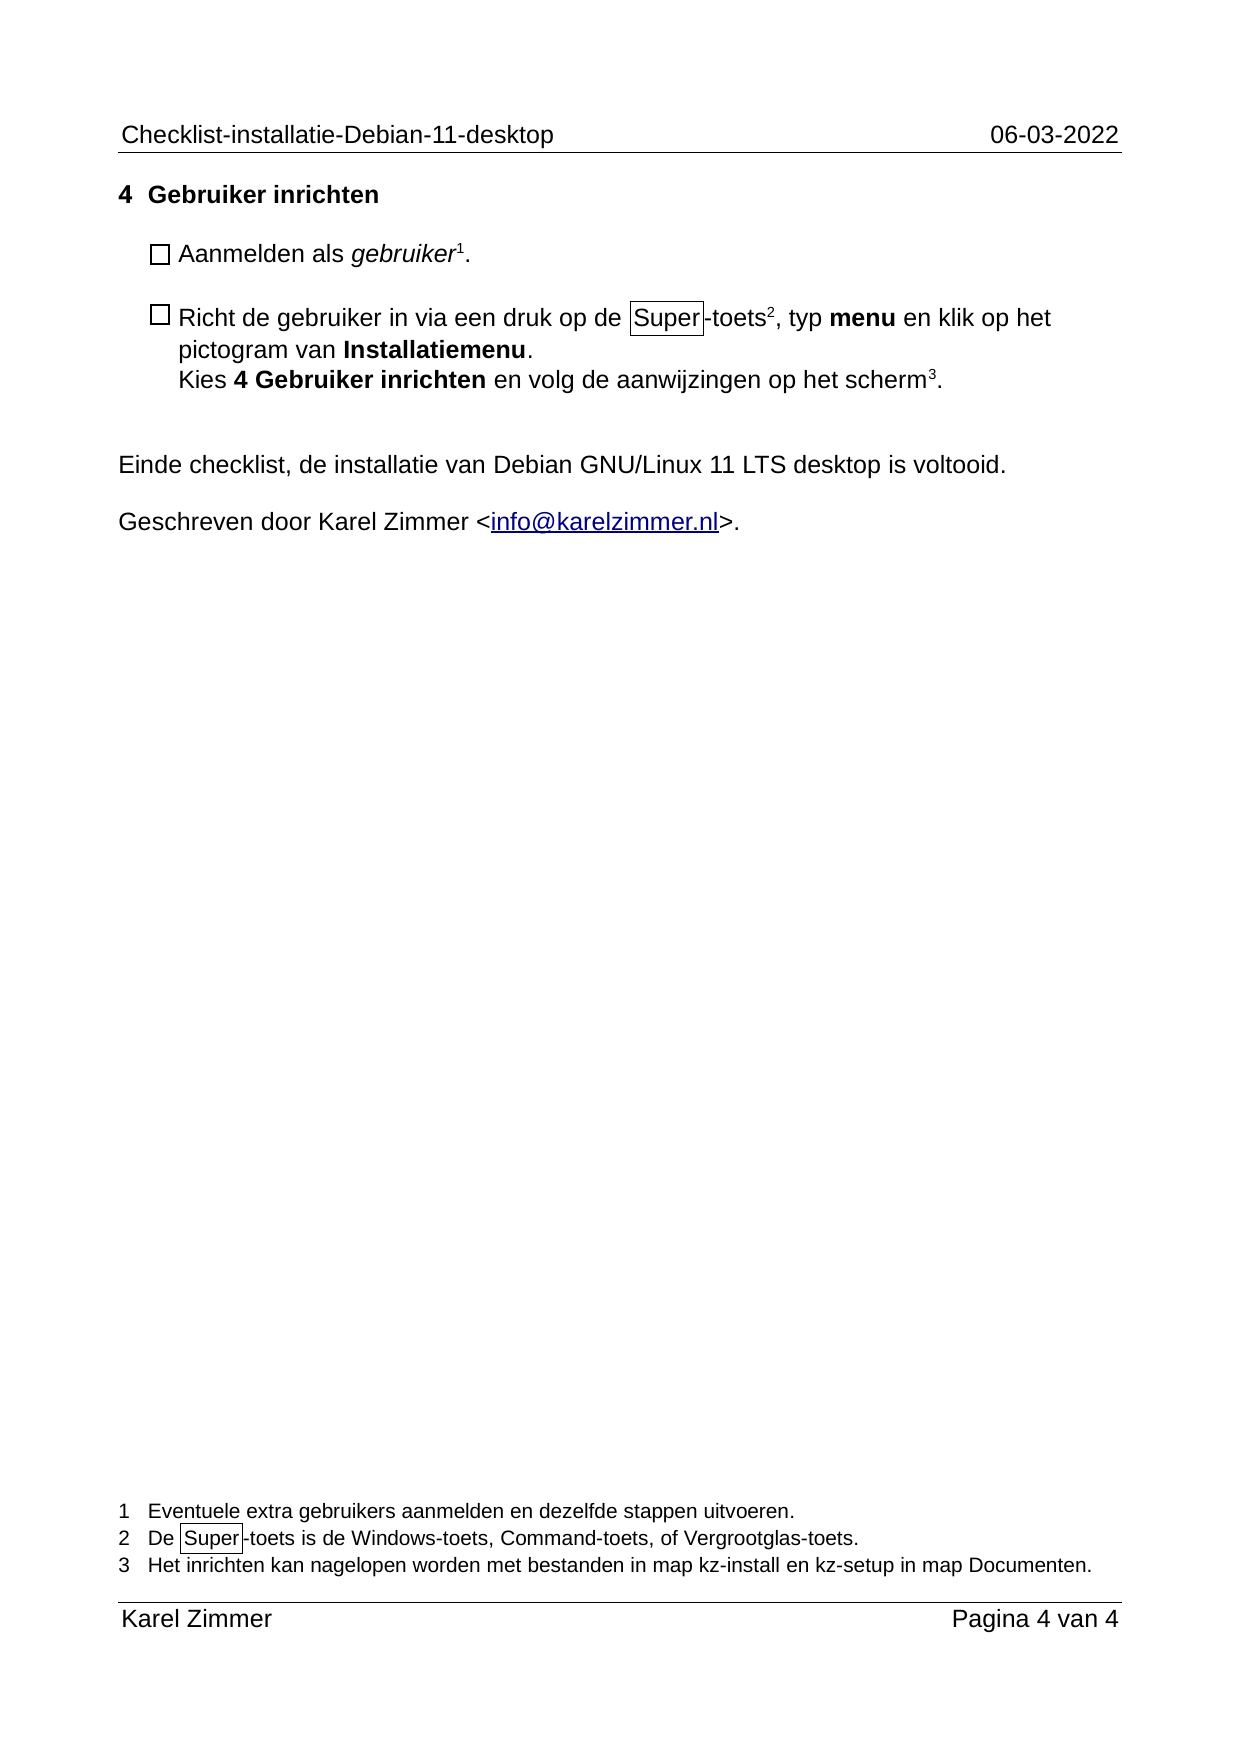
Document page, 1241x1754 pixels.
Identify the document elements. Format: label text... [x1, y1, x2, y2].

table_cell [141, 269, 177, 300]
table_cell [141, 365, 177, 395]
table_cell [141, 300, 177, 365]
table_cell Richt de gebruiker in via een druk op de Super-toets, typ menu en klik op het pictogram van Installatiemenu. [177, 300, 1122, 365]
list Gebruiker inrichten [118, 177, 1122, 211]
text Einde checklist, de installatie van Debian GNU/Linux 11 LTS desktop is voltooid. [118, 451, 1122, 479]
table_header [141, 239, 177, 269]
table_header Aanmelden als gebruiker. [177, 239, 1122, 269]
text Geschreven door Karel Zimmer <info@karelzimmer.nl>. [118, 507, 1122, 536]
table_cell Kies 4 Gebruiker inrichten en volg de aanwijzingen op het scherm. [177, 365, 1122, 395]
table_cell [177, 269, 1122, 300]
